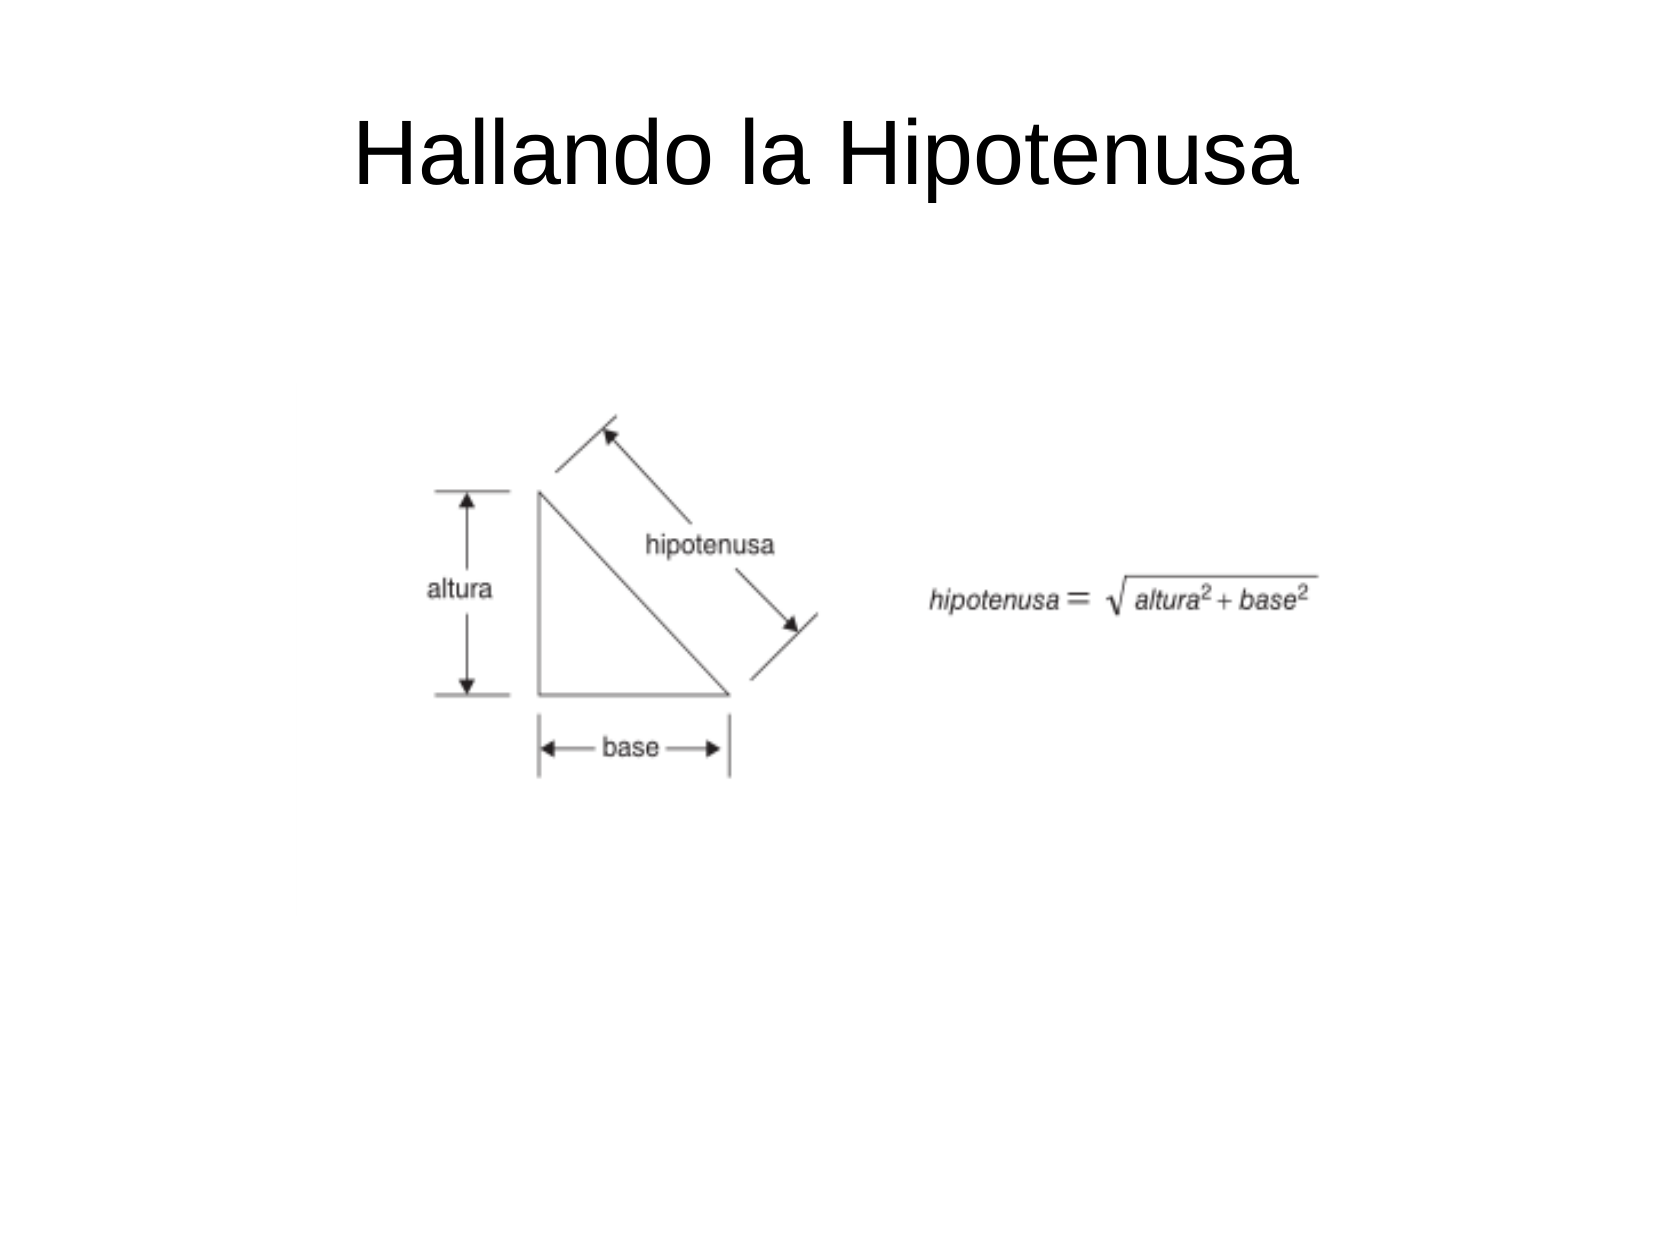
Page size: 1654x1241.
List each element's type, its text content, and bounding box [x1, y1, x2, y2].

title Hallando la Hipotenusa [82, 49, 1571, 257]
picture [295, 383, 1388, 916]
